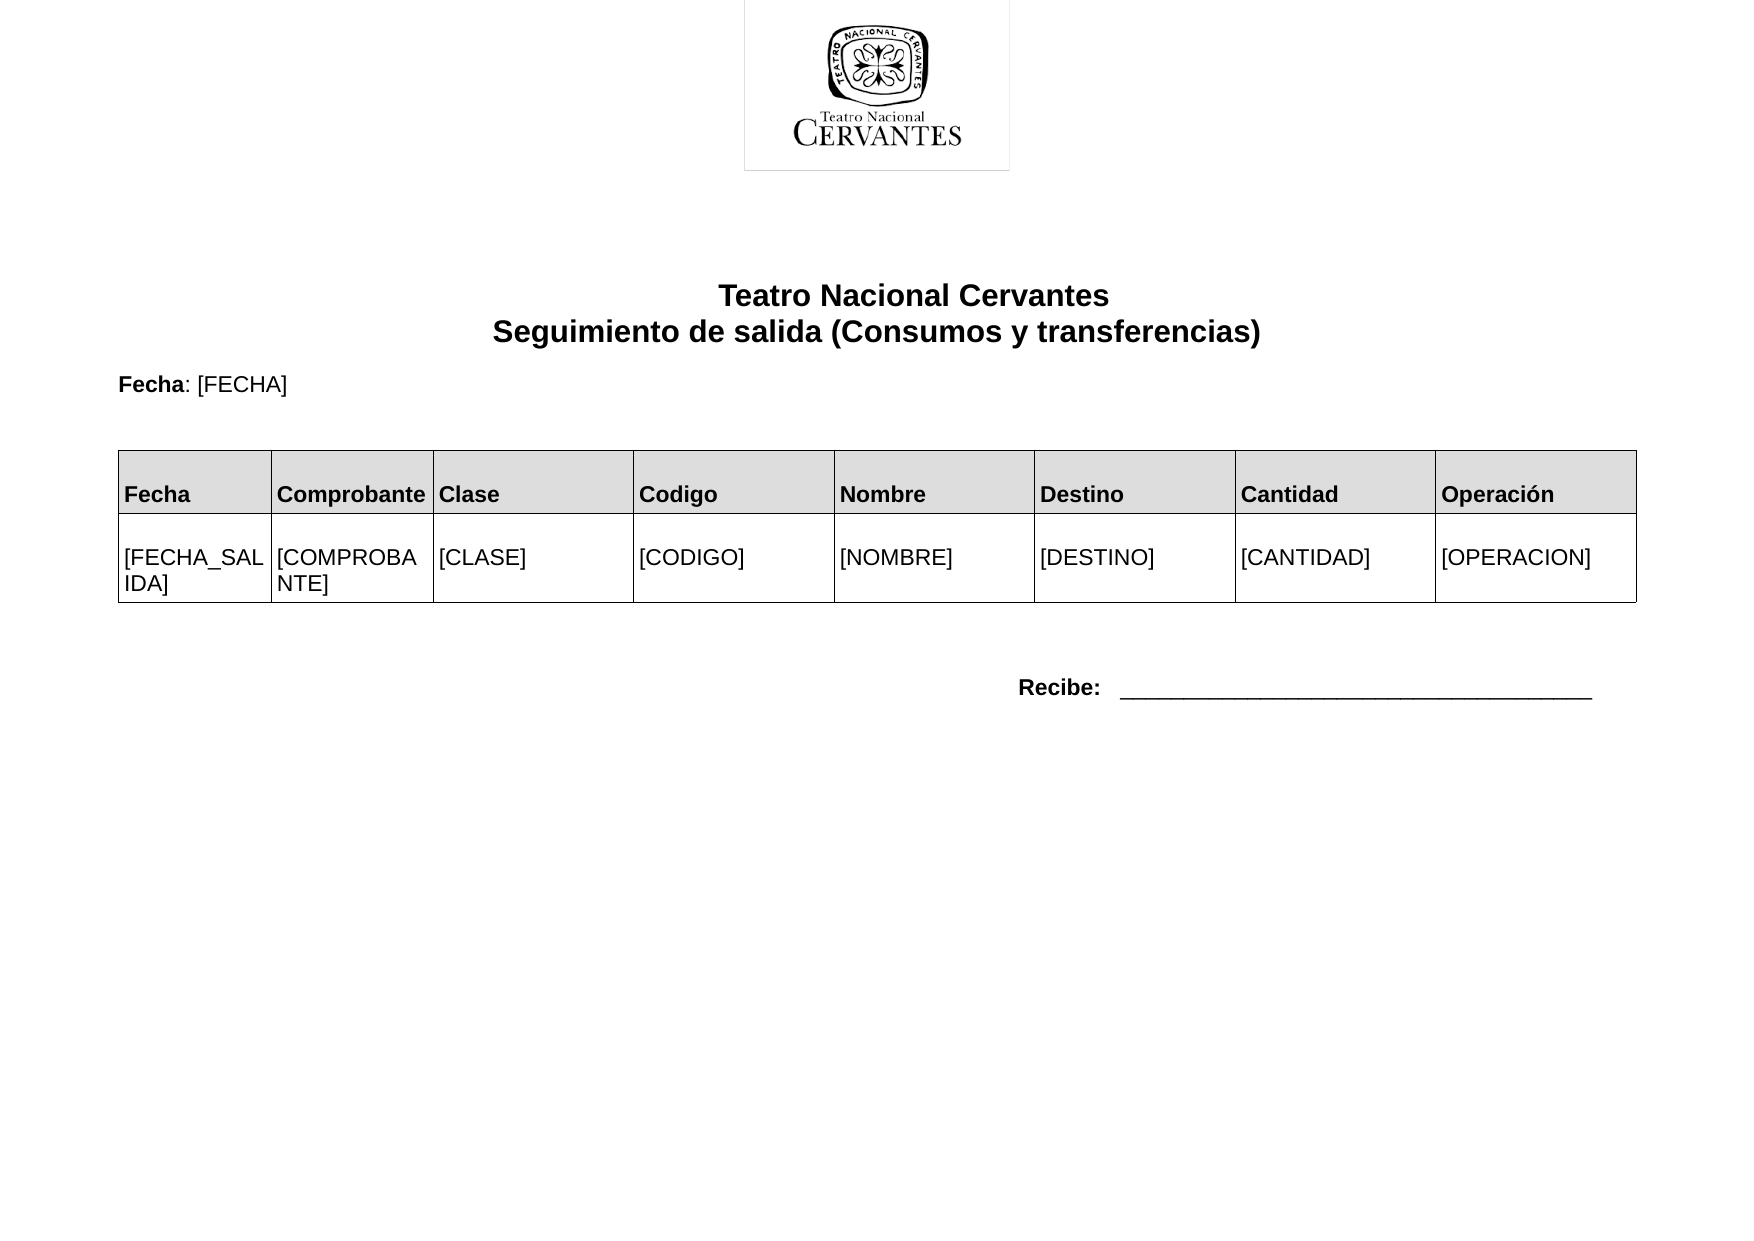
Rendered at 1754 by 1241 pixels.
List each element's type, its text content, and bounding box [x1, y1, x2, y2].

table_cell [NOMBRE] [835, 514, 1034, 602]
table_cell [COMPROBANTE] [272, 514, 433, 602]
text Seguimiento de salida (Consumos y transferencias) [118, 313, 1636, 349]
table_cell [CANTIDAD] [1236, 514, 1435, 602]
picture [744, 0, 1010, 171]
table_header Comprobante [272, 451, 433, 513]
text Teatro Nacional Cervantes [118, 277, 1636, 313]
table_header Operación [1436, 451, 1636, 513]
text Recibe: _____________________________________ [118, 674, 1636, 700]
table_cell [DESTINO] [1035, 514, 1235, 602]
table_header Clase [434, 451, 633, 513]
table_cell [CLASE] [434, 514, 633, 602]
table_cell [FECHA_SALIDA] [119, 514, 271, 602]
table_cell [OPERACION] [1436, 514, 1636, 602]
table_header Destino [1035, 451, 1235, 513]
table_cell [CODIGO] [634, 514, 834, 602]
table_header Cantidad [1236, 451, 1435, 513]
table_header Codigo [634, 451, 834, 513]
table_header Nombre [835, 451, 1034, 513]
table_header Fecha [119, 451, 271, 513]
text Fecha: [FECHA] [118, 371, 1636, 397]
